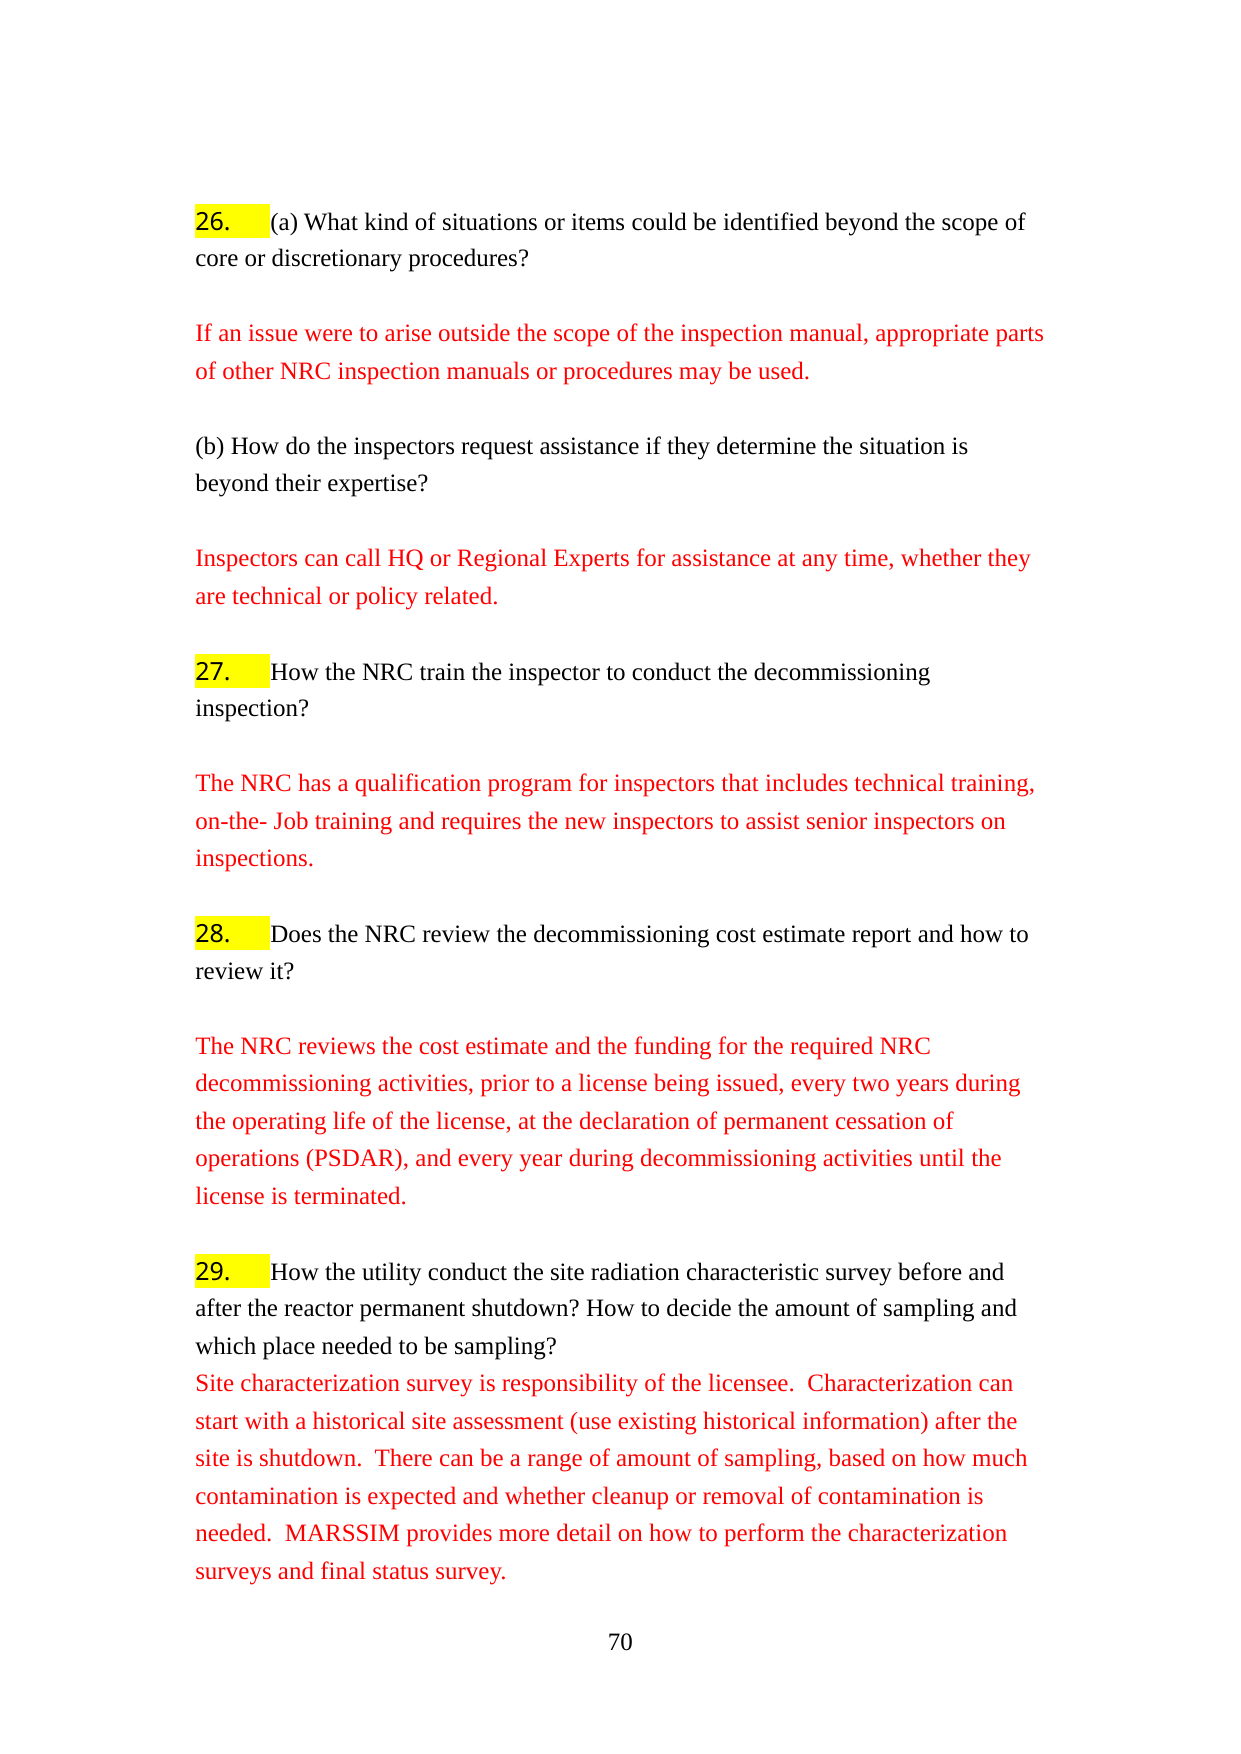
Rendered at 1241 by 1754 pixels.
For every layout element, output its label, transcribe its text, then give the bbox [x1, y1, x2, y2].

text The NRC has a qualification program for inspectors that includes technical training, on-the- Job training and requires the new inspectors to assist senior inspectors on inspections. [195, 764, 1045, 877]
text (b) How do the inspectors request assistance if they determine the situation is beyond their expertise? [194, 427, 1045, 502]
text The NRC reviews the cost estimate and the funding for the required NRC decommissioning activities, prior to a license being issued, every two years during the operating life of the license, at the declaration of permanent cessation of operations (PSDAR), and every year during decommissioning activities until the license is terminated. [195, 1027, 1045, 1214]
list Does the NRC review the decommissioning cost estimate report and how to review it? [195, 914, 1045, 989]
text Site characterization survey is responsibility of the licensee. Characterization can start with a historical site assessment (use existing historical information) after the site is shutdown. There can be a range of amount of sampling, based on how much contamination is expected and whether cleanup or removal of contamination is needed. MARSSIM provides more detail on how to perform the characterization surveys and final status survey. [195, 1364, 1045, 1589]
text If an issue were to arise outside the scope of the inspection manual, appropriate parts of other NRC inspection manuals or procedures may be used. [195, 314, 1045, 389]
list (a) What kind of situations or items could be identified beyond the scope of core or discretionary procedures? [195, 202, 1045, 277]
text Inspectors can call HQ or Regional Experts for assistance at any time, whether they are technical or policy related. [194, 539, 1045, 614]
list How the utility conduct the site radiation characteristic survey before and after the reactor permanent shutdown? How to decide the amount of sampling and which place needed to be sampling? [195, 1252, 1045, 1364]
list How the NRC train the inspector to conduct the decommissioning inspection? [195, 652, 1045, 727]
